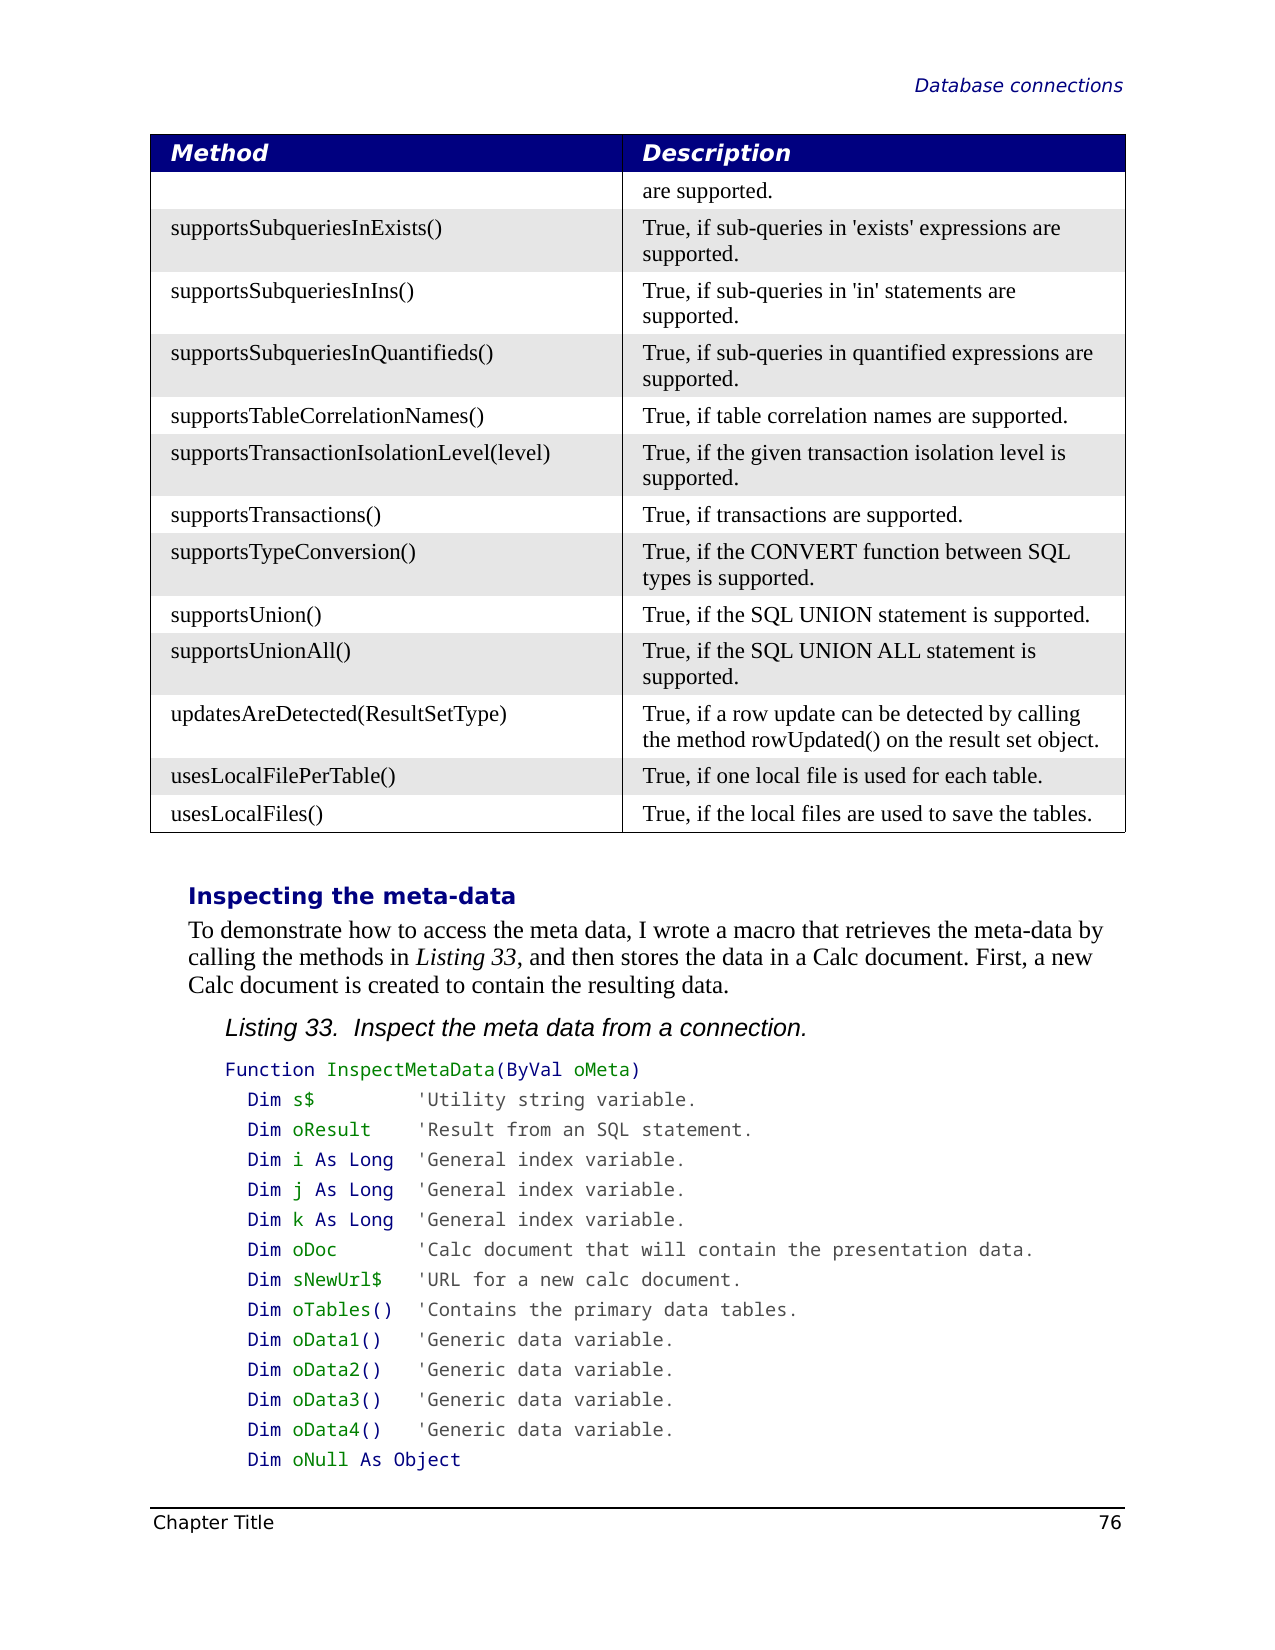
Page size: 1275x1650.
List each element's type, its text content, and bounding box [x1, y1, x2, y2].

text Dim oData1() 'Generic data variable. [225, 1327, 1050, 1352]
text Dim k As Long 'General index variable. [225, 1207, 1050, 1232]
table_cell True, if the given transaction isolation level is supported. [623, 434, 1125, 496]
table_cell usesLocalFiles() [151, 795, 622, 832]
table_cell True, if the CONVERT function between SQL types is supported. [623, 533, 1125, 596]
list Listing 33. Inspect the meta data from a connection. [225, 1014, 1125, 1042]
table_cell True, if a row update can be detected by calling the method rowUpdated() on the result set object. [623, 695, 1125, 758]
table_cell supportsUnion() [151, 596, 622, 633]
text Dim i As Long 'General index variable. [225, 1147, 1050, 1172]
text Dim j As Long 'General index variable. [225, 1177, 1050, 1202]
table_cell True, if sub-queries in 'in' statements are supported. [623, 272, 1125, 334]
table_cell True, if the local files are used to save the tables. [623, 795, 1125, 832]
text Dim oData4() 'Generic data variable. [225, 1417, 1050, 1442]
table_cell supportsTransactions() [151, 496, 622, 533]
table_cell updatesAreDetected(ResultSetType) [151, 695, 622, 758]
table_cell supportsTableCorrelationNames() [151, 397, 622, 434]
text To demonstrate how to access the meta data, I wrote a macro that retrieves the meta-data by calling the methods in Listing 33, and then stores the data in a Calc document. First, a new Calc document is created to contain the resulting data. [188, 916, 1125, 999]
table_cell supportsTypeConversion() [151, 533, 622, 596]
subtitle Inspecting the meta-data [188, 883, 1125, 910]
table_cell supportsSubqueriesInQuantifieds() [151, 334, 622, 397]
table_cell True, if sub-queries in 'exists' expressions are supported. [623, 209, 1125, 272]
table_header Description [623, 135, 1125, 172]
table_cell usesLocalFilePerTable() [151, 758, 622, 795]
table_cell True, if the SQL UNION ALL statement is supported. [623, 633, 1125, 695]
text Dim oResult 'Result from an SQL statement. [225, 1117, 1050, 1142]
table_cell True, if table correlation names are supported. [623, 397, 1125, 434]
text Dim oDoc 'Calc document that will contain the presentation data. [225, 1237, 1050, 1262]
table_cell True, if transactions are supported. [623, 496, 1125, 533]
table_header Method [151, 135, 622, 172]
text Dim oNull As Object [225, 1447, 1050, 1472]
table_cell True, if sub-queries in quantified expressions are supported. [623, 334, 1125, 397]
table_cell [151, 172, 622, 209]
table_cell supportsTransactionIsolationLevel(level) [151, 434, 622, 496]
text Dim sNewUrl$ 'URL for a new calc document. [225, 1267, 1050, 1292]
table_cell are supported. [623, 172, 1125, 209]
text Dim oData2() 'Generic data variable. [225, 1357, 1050, 1382]
text Dim s$ 'Utility string variable. [225, 1087, 1050, 1112]
text Dim oTables() 'Contains the primary data tables. [225, 1297, 1050, 1322]
table_cell supportsSubqueriesInExists() [151, 209, 622, 272]
table_cell True, if one local file is used for each table. [623, 758, 1125, 795]
text Dim oData3() 'Generic data variable. [225, 1387, 1050, 1412]
table_cell supportsSubqueriesInIns() [151, 272, 622, 334]
table_cell supportsUnionAll() [151, 633, 622, 695]
table_cell True, if the SQL UNION statement is supported. [623, 596, 1125, 633]
text Function InspectMetaData(ByVal oMeta) [225, 1057, 1050, 1082]
